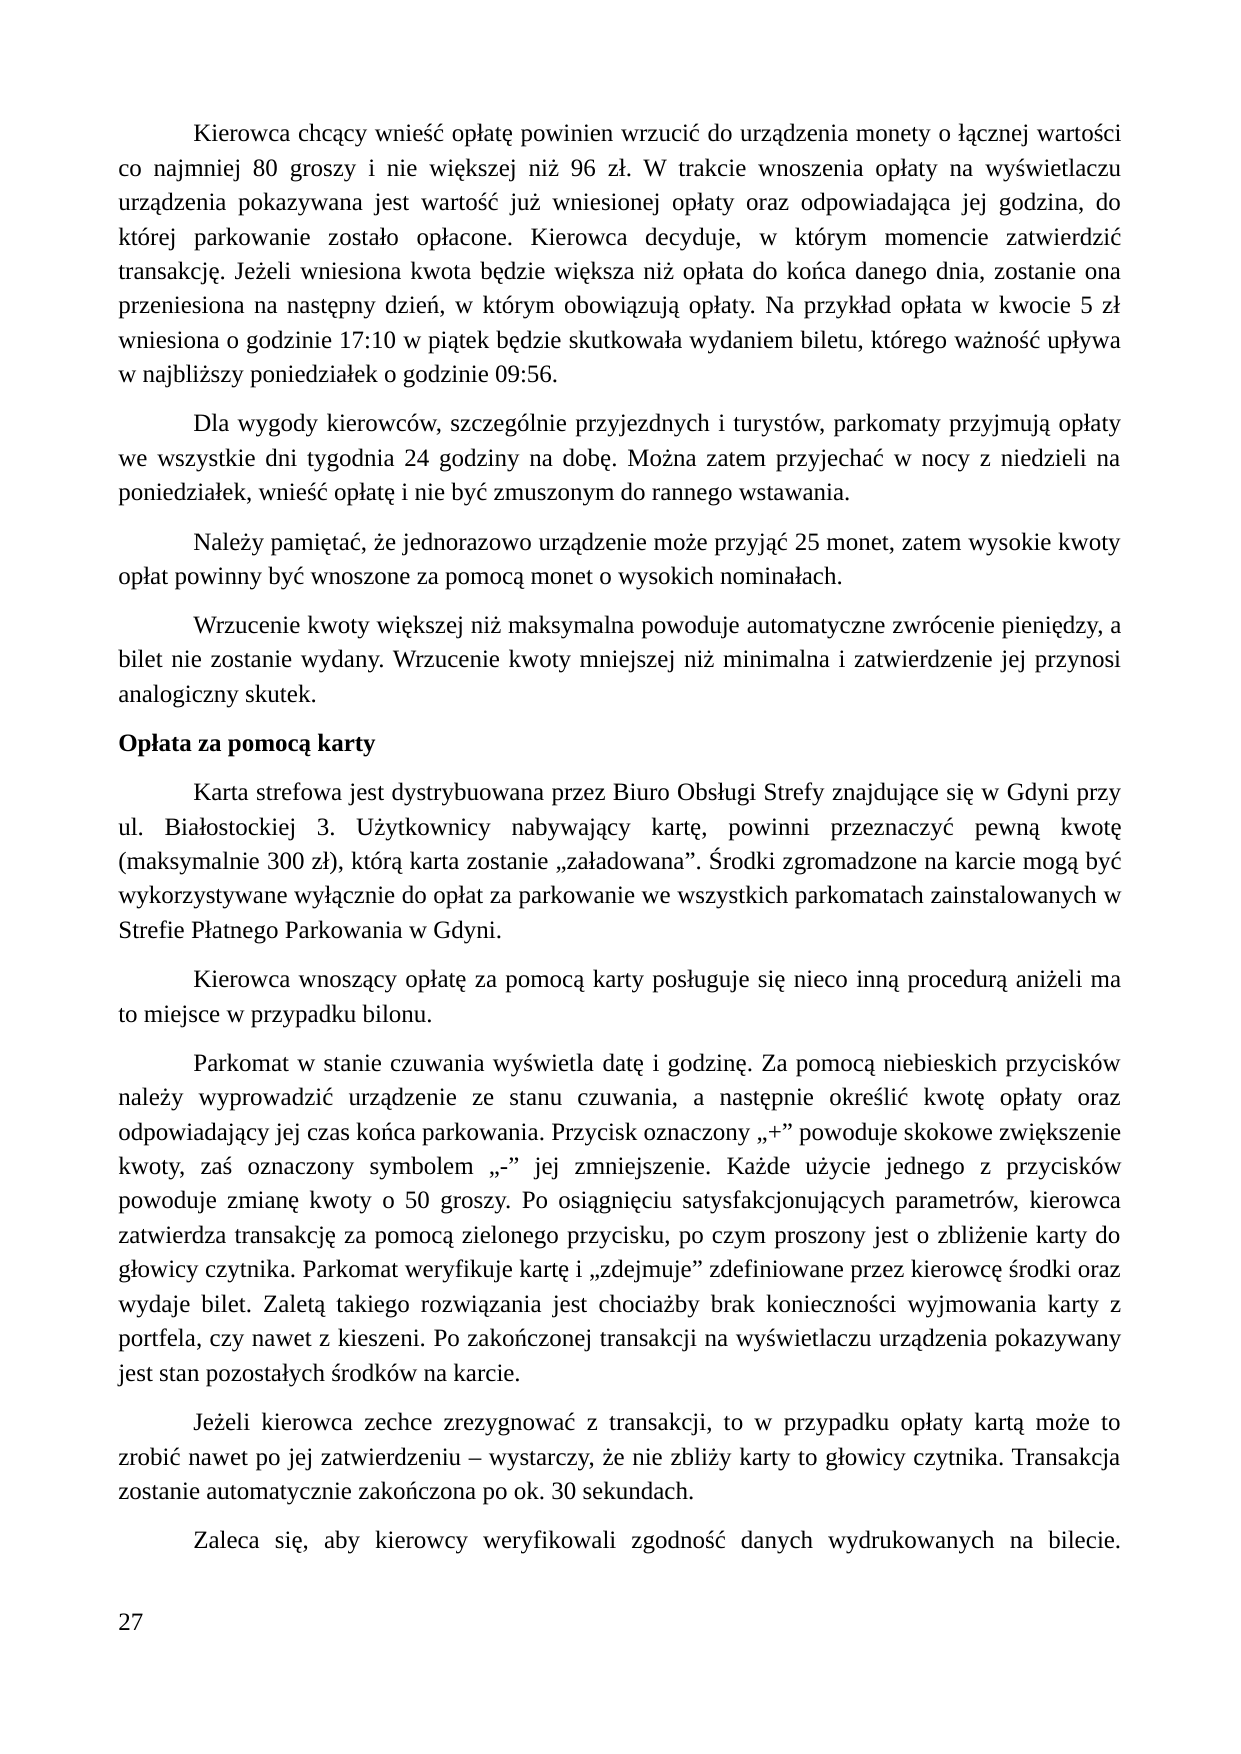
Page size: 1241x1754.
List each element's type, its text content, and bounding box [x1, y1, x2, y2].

text Należy pamiętać, że jednorazowo urządzenie może przyjąć 25 monet, zatem wysokie kwoty opłat powinny być wnoszone za pomocą monet o wysokich nominałach. [118, 527, 1122, 590]
text Jeżeli kierowca zechce zrezygnować z transakcji, to w przypadku opłaty kartą może to zrobić nawet po jej zatwierdzeniu – wystarczy, że nie zbliży karty to głowicy czytnika. Transakcja zostanie automatycznie zakończona po ok. 30 sekundach. [118, 1407, 1122, 1505]
text Kierowca chcący wnieść opłatę powinien wrzucić do urządzenia monety o łącznej wartości co najmniej 80 groszy i nie większej niż 96 zł. W trakcie wnoszenia opłaty na wyświetlaczu urządzenia pokazywana jest wartość już wniesionej opłaty oraz odpowiadająca jej godzina, do której parkowanie zostało opłacone. Kierowca decyduje, w którym momencie zatwierdzić transakcję. Jeżeli wniesiona kwota będzie większa niż opłata do końca danego dnia, zostanie ona przeniesiona na następny dzień, w którym obowiązują opłaty. Na przykład opłata w kwocie 5 zł wniesiona o godzinie 17:10 w piątek będzie skutkowała wydaniem biletu, którego ważność upływa w najbliższy poniedziałek o godzinie 09:56. [118, 118, 1122, 388]
text Karta strefowa jest dystrybuowana przez Biuro Obsługi Strefy znajdujące się w Gdyni przy ul. Białostockiej 3. Użytkownicy nabywający kartę, powinni przeznaczyć pewną kwotę (maksymalnie 300 zł), którą karta zostanie „załadowana”. Środki zgromadzone na karcie mogą być wykorzystywane wyłącznie do opłat za parkowanie we wszystkich parkomatach zainstalowanych w Strefie Płatnego Parkowania w Gdyni. [118, 777, 1122, 944]
text Parkomat w stanie czuwania wyświetla datę i godzinę. Za pomocą niebieskich przycisków należy wyprowadzić urządzenie ze stanu czuwania, a następnie określić kwotę opłaty oraz odpowiadający jej czas końca parkowania. Przycisk oznaczony „+” powoduje skokowe zwiększenie kwoty, zaś oznaczony symbolem „-” jej zmniejszenie. Każde użycie jednego z przycisków powoduje zmianę kwoty o 50 groszy. Po osiągnięciu satysfakcjonujących parametrów, kierowca zatwierdza transakcję za pomocą zielonego przycisku, po czym proszony jest o zbliżenie karty do głowicy czytnika. Parkomat weryfikuje kartę i „zdejmuje” zdefiniowane przez kierowcę środki oraz wydaje bilet. Zaletą takiego rozwiązania jest chociażby brak konieczności wyjmowania karty z portfela, czy nawet z kieszeni. Po zakończonej transakcji na wyświetlaczu urządzenia pokazywany jest stan pozostałych środków na karcie. [118, 1048, 1122, 1387]
text Kierowca wnoszący opłatę za pomocą karty posługuje się nieco inną procedurą aniżeli ma to miejsce w przypadku bilonu. [118, 964, 1122, 1027]
text Zaleca się, aby kierowcy weryfikowali zgodność danych wydrukowanych na bilecie. [118, 1525, 1122, 1554]
text Dla wygody kierowców, szczególnie przyjezdnych i turystów, parkomaty przyjmują opłaty we wszystkie dni tygodnia 24 godziny na dobę. Można zatem przyjechać w nocy z niedzieli na poniedziałek, wnieść opłatę i nie być zmuszonym do rannego wstawania. [118, 408, 1122, 506]
text Opłata za pomocą karty [118, 728, 1122, 757]
text Wrzucenie kwoty większej niż maksymalna powoduje automatyczne zwrócenie pieniędzy, a bilet nie zostanie wydany. Wrzucenie kwoty mniejszej niż minimalna i zatwierdzenie jej przynosi analogiczny skutek. [118, 610, 1122, 708]
